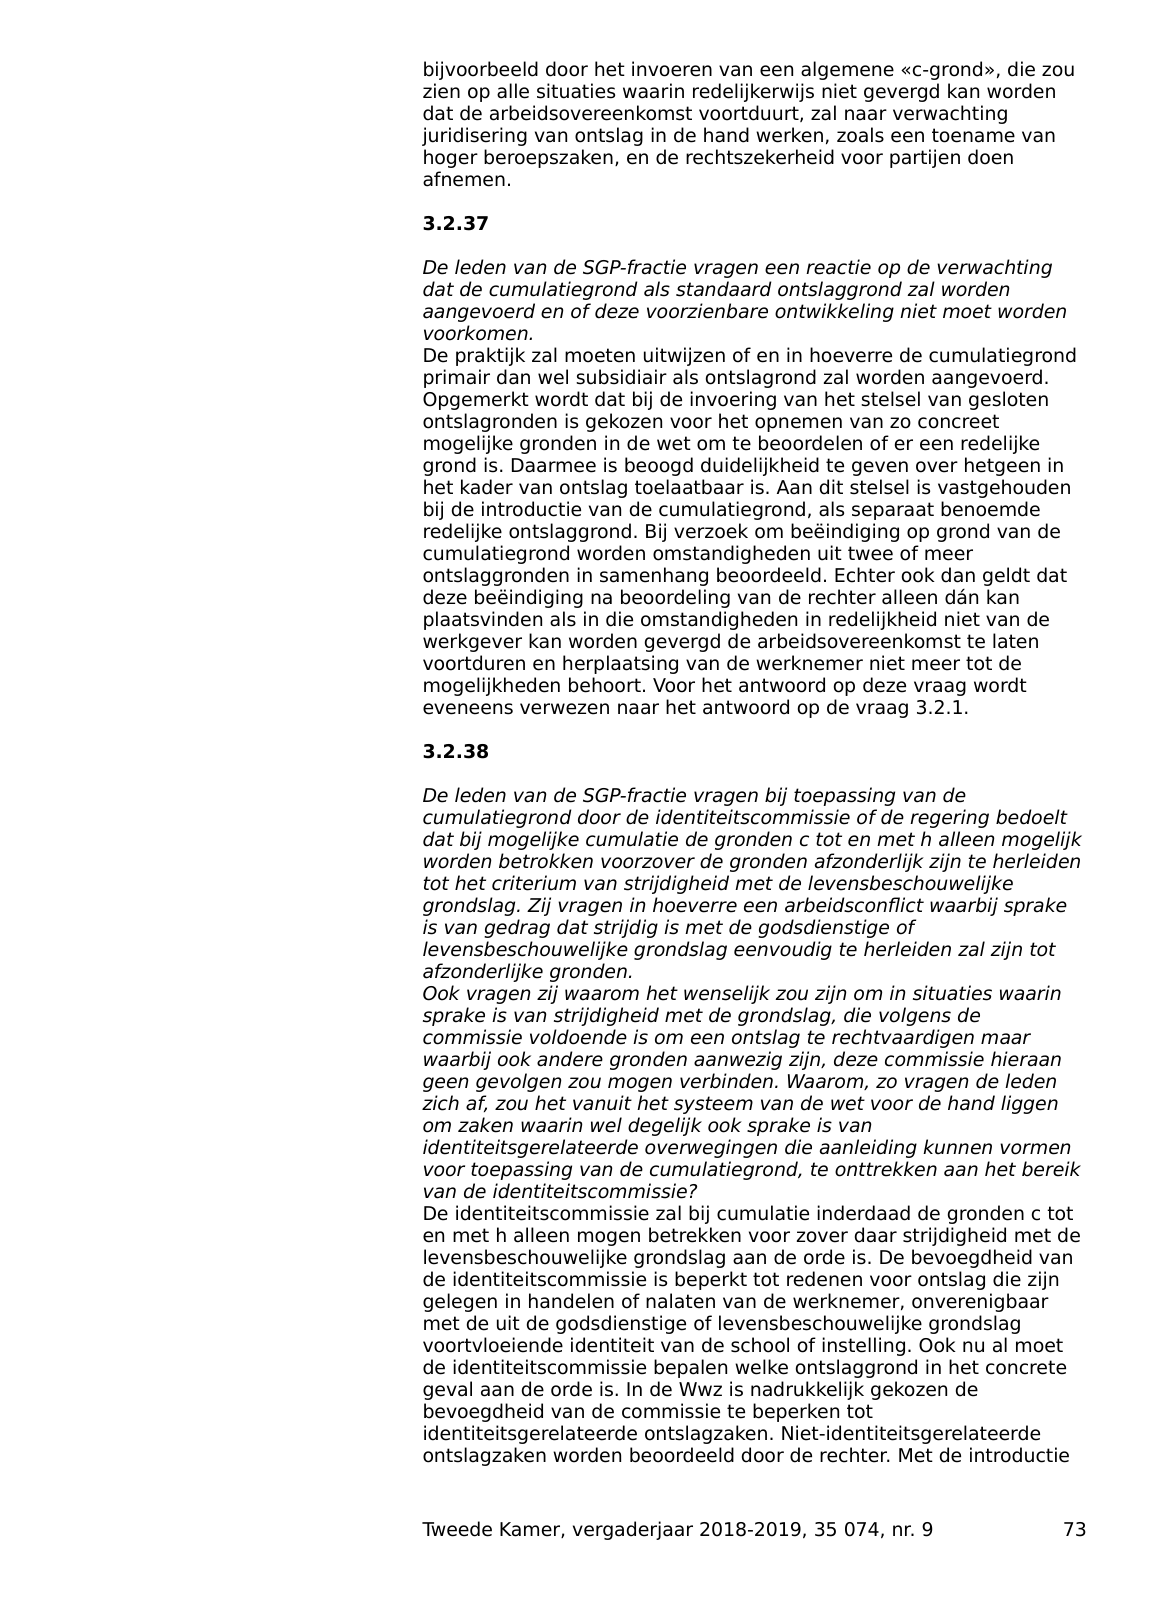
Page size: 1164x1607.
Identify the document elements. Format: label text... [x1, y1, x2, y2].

text Ook vragen zij waarom het wenselijk zou zijn om in situaties waarin sprake is van strijdigheid met de grondslag, die volgens de commissie voldoende is om een ontslag te rechtvaardigen maar waarbij ook andere gronden aanwezig zijn, deze commissie hieraan geen gevolgen zou mogen verbinden. Waarom, zo vragen de leden zich af, zou het vanuit het systeem van de wet voor de hand liggen om zaken waarin wel degelijk ook sprake is van identiteitsgerelateerde overwegingen die aanleiding kunnen vormen voor toepassing van de cumulatiegrond, te onttrekken aan het bereik van de identiteitscommissie? [422, 983, 1087, 1203]
subtitle 3.2.37 [422, 213, 1087, 235]
text De leden van de SGP-fractie vragen een reactie op de verwachting dat de cumulatiegrond als standaard ontslaggrond zal worden aangevoerd en of deze voorzienbare ontwikkeling niet moet worden voorkomen. [422, 257, 1087, 345]
text De identiteitscommissie zal bij cumulatie inderdaad de gronden c tot en met h alleen mogen betrekken voor zover daar strijdigheid met de levensbeschouwelijke grondslag aan de orde is. De bevoegdheid van de identiteitscommissie is beperkt tot redenen voor ontslag die zijn gelegen in handelen of nalaten van de werknemer, onverenigbaar met de uit de godsdienstige of levensbeschouwelijke grondslag voortvloeiende identiteit van de school of instelling. Ook nu al moet de identiteitscommissie bepalen welke ontslaggrond in het concrete geval aan de orde is. In de Wwz is nadrukkelijk gekozen de bevoegdheid van de commissie te beperken tot identiteitsgerelateerde ontslagzaken. Niet-identiteitsgerelateerde ontslagzaken worden beoordeeld door de rechter. Met de introductie [422, 1203, 1087, 1467]
text bijvoorbeeld door het invoeren van een algemene «c-grond», die zou zien op alle situaties waarin redelijkerwijs niet gevergd kan worden dat de arbeidsovereenkomst voortduurt, zal naar verwachting juridisering van ontslag in de hand werken, zoals een toename van hoger beroepszaken, en de rechtszekerheid voor partijen doen afnemen. [422, 59, 1087, 191]
text De leden van de SGP-fractie vragen bij toepassing van de cumulatiegrond door de identiteitscommissie of de regering bedoelt dat bij mogelijke cumulatie de gronden c tot en met h alleen mogelijk worden betrokken voorzover de gronden afzonderlijk zijn te herleiden tot het criterium van strijdigheid met de levensbeschouwelijke grondslag. Zij vragen in hoeverre een arbeidsconflict waarbij sprake is van gedrag dat strijdig is met de godsdienstige of levensbeschouwelijke grondslag eenvoudig te herleiden zal zijn tot afzonderlijke gronden. [422, 785, 1087, 983]
text De praktijk zal moeten uitwijzen of en in hoeverre de cumulatiegrond primair dan wel subsidiair als ontslagrond zal worden aangevoerd. Opgemerkt wordt dat bij de invoering van het stelsel van gesloten ontslagronden is gekozen voor het opnemen van zo concreet mogelijke gronden in de wet om te beoordelen of er een redelijke grond is. Daarmee is beoogd duidelijkheid te geven over hetgeen in het kader van ontslag toelaatbaar is. Aan dit stelsel is vastgehouden bij de introductie van de cumulatiegrond, als separaat benoemde redelijke ontslaggrond. Bij verzoek om beëindiging op grond van de cumulatiegrond worden omstandigheden uit twee of meer ontslaggronden in samenhang beoordeeld. Echter ook dan geldt dat deze beëindiging na beoordeling van de rechter alleen dán kan plaatsvinden als in die omstandigheden in redelijkheid niet van de werkgever kan worden gevergd de arbeidsovereenkomst te laten voortduren en herplaatsing van de werknemer niet meer tot de mogelijkheden behoort. Voor het antwoord op deze vraag wordt eveneens verwezen naar het antwoord op de vraag 3.2.1. [422, 345, 1087, 719]
subtitle 3.2.38 [422, 741, 1087, 763]
